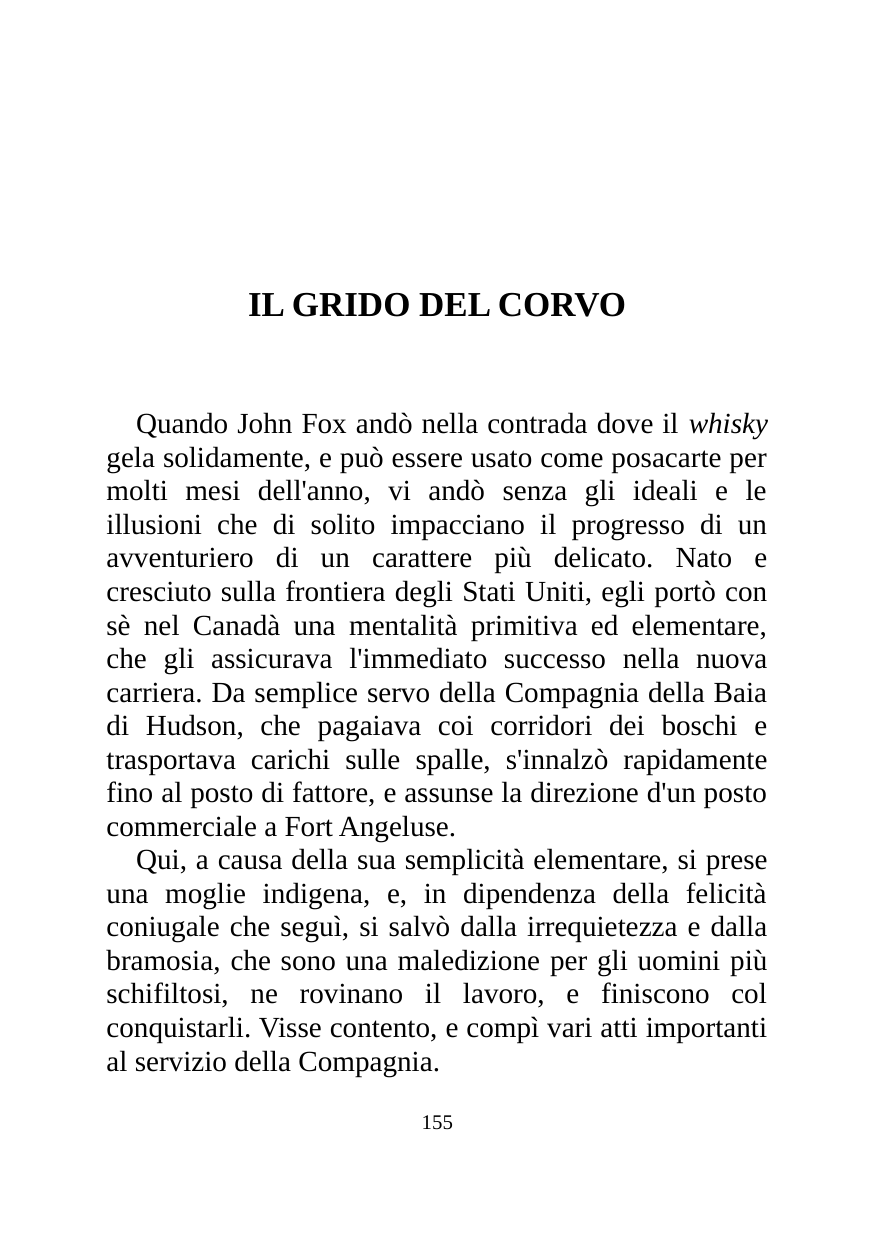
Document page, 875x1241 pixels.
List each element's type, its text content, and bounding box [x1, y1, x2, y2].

text Quando John Fox andò nella contrada dove il whisky gela solidamente, e può essere usato come posacarte per molti mesi dell'anno, vi andò senza gli ideali e le illusioni che di solito impacciano il progresso di un avventuriero di un carattere più delicato. Nato e cresciuto sulla frontiera degli Stati Uniti, egli portò con sè nel Canadà una mentalità primitiva ed elementare, che gli assicurava l'immediato successo nella nuova carriera. Da semplice servo della Compagnia della Baia di Hudson, che pagaiava coi corridori dei boschi e trasportava carichi sulle spalle, s'innalzò rapidamente fino al posto di fattore, e assunse la direzione d'un posto commerciale a Fort Angeluse. [106, 406, 768, 842]
text Qui, a causa della sua semplicità elementare, si prese una moglie indigena, e, in dipendenza della felicità coniugale che seguì, si salvò dalla irrequietezza e dalla bramosia, che sono una maledizione per gli uomini più schifiltosi, ne rovinano il lavoro, e finiscono col conquistarli. Visse contento, e compì vari atti importanti al servizio della Compagnia. [106, 842, 768, 1077]
subtitle IL GRIDO DEL CORVO [106, 283, 768, 324]
